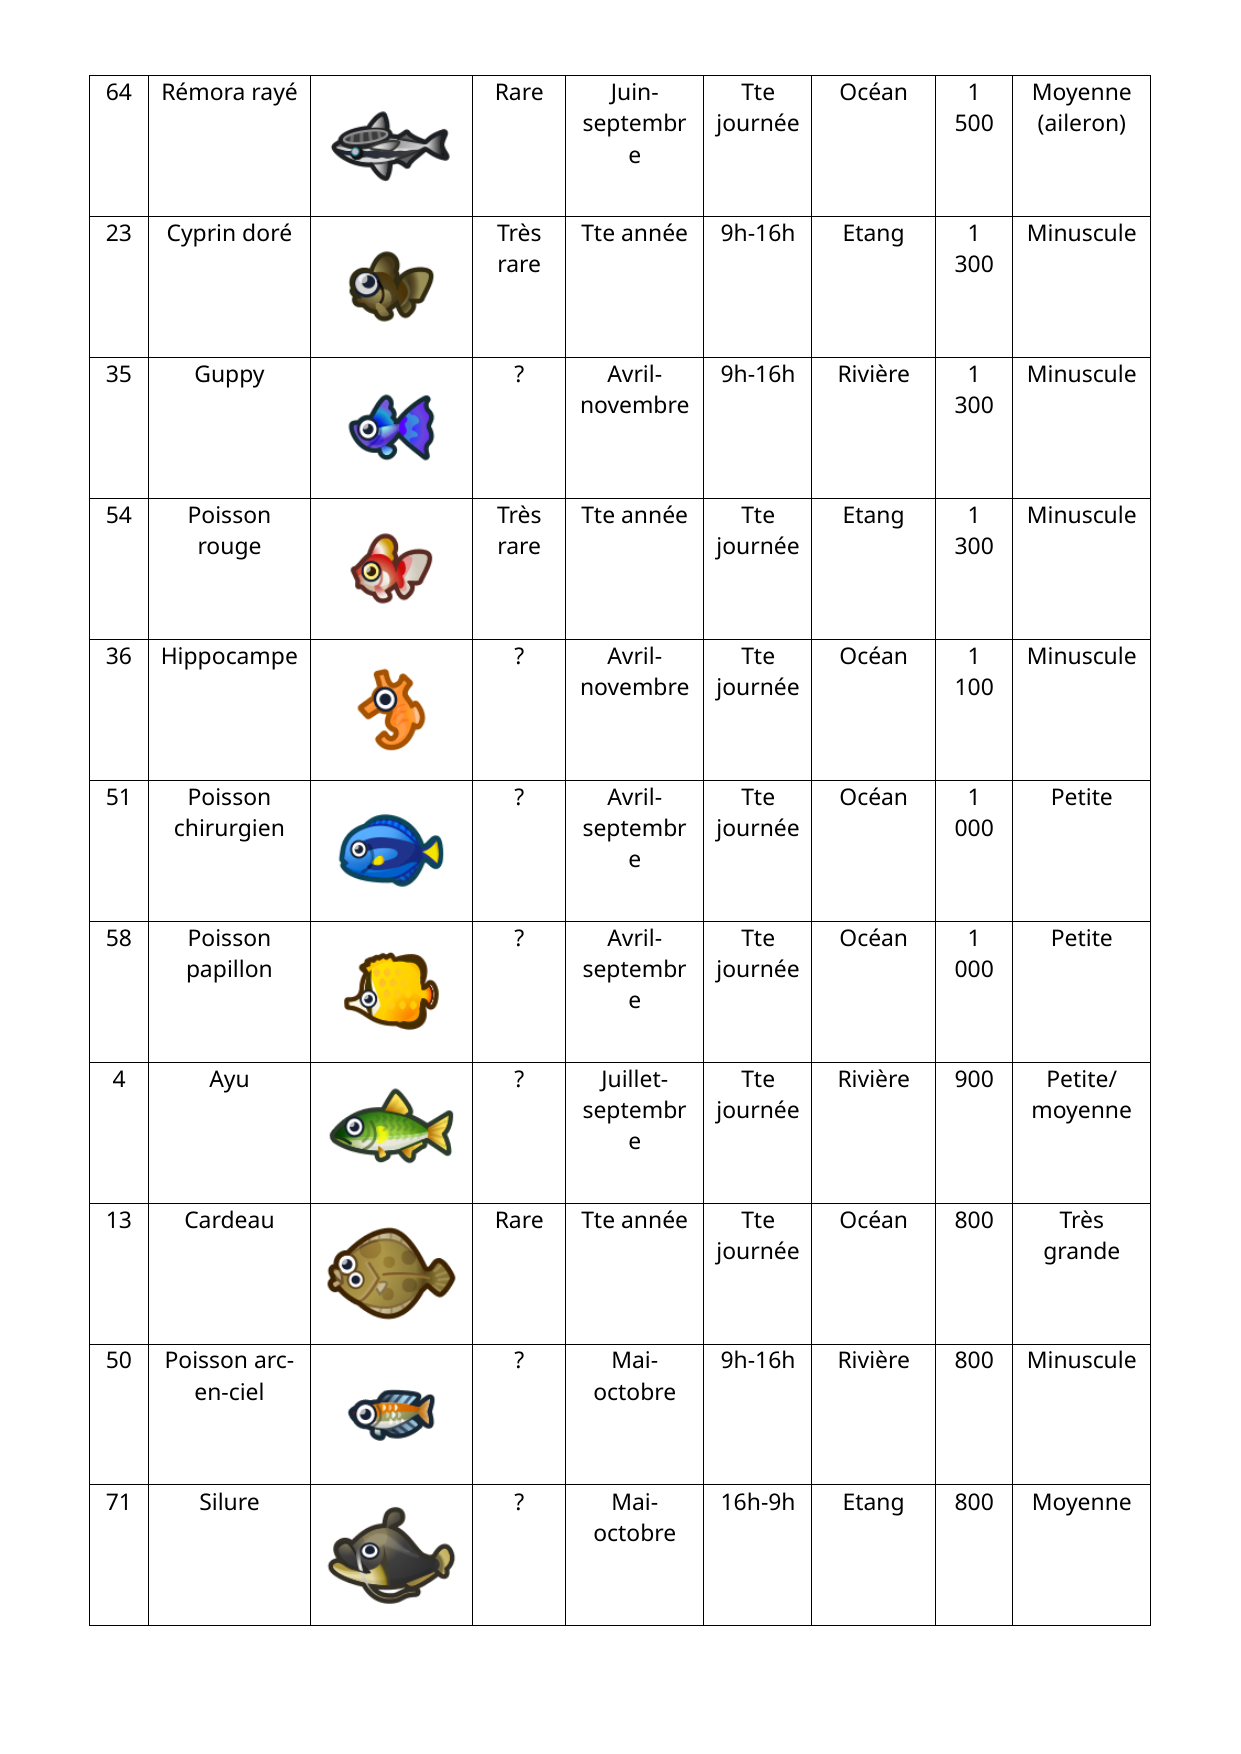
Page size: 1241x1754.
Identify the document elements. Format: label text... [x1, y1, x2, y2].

table_cell 4 [90, 1063, 148, 1202]
table_cell Mai-octobre [566, 1485, 703, 1625]
table_cell 13 [90, 1204, 148, 1343]
table_cell Tte année [566, 1204, 703, 1343]
table_cell Océan [812, 640, 935, 780]
table_cell Tte journée [704, 1204, 811, 1343]
table_cell Tte journée [704, 640, 811, 780]
table_cell Moyenne (aileron) [1013, 76, 1150, 216]
table_cell Petite [1013, 781, 1150, 921]
table_cell Mai-octobre [566, 1345, 703, 1484]
table_cell Très rare [473, 499, 565, 639]
table_cell 9h-16h [704, 217, 811, 357]
table_cell [311, 499, 472, 639]
table_cell Rivière [812, 1345, 935, 1484]
table_cell [311, 781, 472, 921]
table_cell Rémora rayé [149, 76, 310, 216]
table_cell [311, 1485, 472, 1625]
table_cell Etang [812, 499, 935, 639]
table_cell 1 000 [936, 922, 1012, 1062]
table_cell 1 300 [936, 499, 1012, 639]
table_cell 900 [936, 1063, 1012, 1202]
table_cell [311, 217, 472, 357]
table_cell Minuscule [1013, 1345, 1150, 1484]
table_cell Avril-septembre [566, 781, 703, 921]
table_cell 1 300 [936, 217, 1012, 357]
table_cell 51 [90, 781, 148, 921]
table_cell Tte journée [704, 781, 811, 921]
table_cell [311, 1345, 472, 1484]
table_cell Avril-septembre [566, 922, 703, 1062]
table_cell [311, 76, 472, 216]
table_cell Avril-novembre [566, 640, 703, 780]
table_cell Très grande [1013, 1204, 1150, 1343]
table_cell ? [473, 640, 565, 780]
table_cell Hippocampe [149, 640, 310, 780]
table_cell 36 [90, 640, 148, 780]
table_cell 9h-16h [704, 358, 811, 498]
table_cell Océan [812, 1204, 935, 1343]
table_cell [311, 1204, 472, 1343]
table_cell 1 500 [936, 76, 1012, 216]
table_cell Guppy [149, 358, 310, 498]
table_cell ? [473, 1063, 565, 1202]
table_cell Tte journée [704, 76, 811, 216]
table_cell [311, 640, 472, 780]
table_cell [311, 1063, 472, 1202]
table_cell Cyprin doré [149, 217, 310, 357]
table_cell Océan [812, 781, 935, 921]
table_cell Poisson chirurgien [149, 781, 310, 921]
table_cell 800 [936, 1485, 1012, 1625]
table_cell [311, 922, 472, 1062]
table_cell Juillet-septembre [566, 1063, 703, 1202]
table_cell Poisson rouge [149, 499, 310, 639]
table_cell Minuscule [1013, 217, 1150, 357]
table_cell 800 [936, 1345, 1012, 1484]
table_cell Cardeau [149, 1204, 310, 1343]
table_cell ? [473, 1345, 565, 1484]
table_cell Poisson arc-en-ciel [149, 1345, 310, 1484]
table_cell Etang [812, 1485, 935, 1625]
table_cell Tte année [566, 217, 703, 357]
table_cell 16h-9h [704, 1485, 811, 1625]
table_cell Tte journée [704, 499, 811, 639]
table_cell ? [473, 358, 565, 498]
table_cell Silure [149, 1485, 310, 1625]
table_cell Tte journée [704, 1063, 811, 1202]
table_cell 54 [90, 499, 148, 639]
table_cell Poisson papillon [149, 922, 310, 1062]
table_cell 50 [90, 1345, 148, 1484]
table_cell 1 300 [936, 358, 1012, 498]
table_cell Petite [1013, 922, 1150, 1062]
table_cell Avril-novembre [566, 358, 703, 498]
table_cell 800 [936, 1204, 1012, 1343]
table_cell ? [473, 1485, 565, 1625]
table_cell Ayu [149, 1063, 310, 1202]
table_cell Tte journée [704, 922, 811, 1062]
table_cell Juin-septembre [566, 76, 703, 216]
table_cell 23 [90, 217, 148, 357]
table_cell Minuscule [1013, 358, 1150, 498]
table_cell Minuscule [1013, 499, 1150, 639]
table_cell 1 100 [936, 640, 1012, 780]
table_cell Rare [473, 1204, 565, 1343]
table_cell Océan [812, 922, 935, 1062]
table_cell Rare [473, 76, 565, 216]
table_cell ? [473, 781, 565, 921]
table_cell Etang [812, 217, 935, 357]
table_cell [311, 358, 472, 498]
table_cell 58 [90, 922, 148, 1062]
table_cell 35 [90, 358, 148, 498]
table_cell Rivière [812, 358, 935, 498]
table_cell 1 000 [936, 781, 1012, 921]
table_cell Petite/moyenne [1013, 1063, 1150, 1202]
table_cell Très rare [473, 217, 565, 357]
table_cell Tte année [566, 499, 703, 639]
table_cell Moyenne [1013, 1485, 1150, 1625]
table_cell 9h-16h [704, 1345, 811, 1484]
table_cell Minuscule [1013, 640, 1150, 780]
table_cell 71 [90, 1485, 148, 1625]
table_cell ? [473, 922, 565, 1062]
table_cell 64 [90, 76, 148, 216]
table_cell Rivière [812, 1063, 935, 1202]
table_cell Océan [812, 76, 935, 216]
